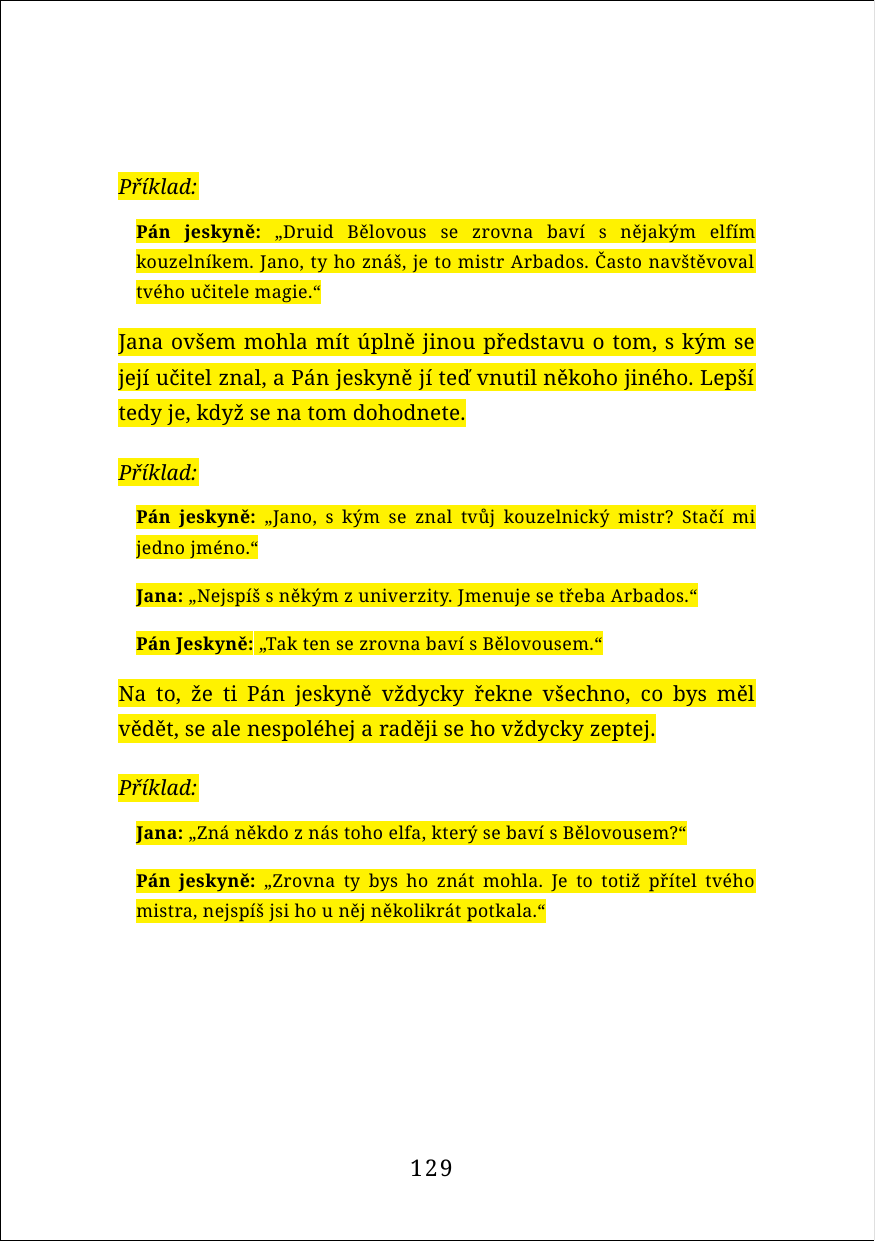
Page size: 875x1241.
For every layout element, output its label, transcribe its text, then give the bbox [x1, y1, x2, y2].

text Příklad: [118, 172, 756, 200]
text Pán jeskyně: „Jano, s kým se znal tvůj kouzelnický mistr? Stačí mi jedno jméno.“ [136, 505, 756, 559]
text Pán Jeskyně: „Tak ten se zrovna baví s Bělovousem.“ [136, 631, 756, 655]
text Jana: „Nejspíš s někým z univerzity. Jmenuje se třeba Arbados.“ [136, 583, 756, 607]
text Příklad: [118, 773, 756, 802]
text Pán jeskyně: „Druid Bělovous se zrovna baví s nějakým elfím kouzelníkem. Jano, ty ho znáš, je to mistr Arbados. Často navštěvoval tvého učitele magie.“ [136, 219, 756, 304]
text Na to, že ti Pán jeskyně vždycky řekne všechno, co bys měl vědět, se ale nespoléhej a raději se ho vždycky zeptej. [118, 679, 756, 743]
text Příklad: [118, 458, 756, 486]
text Pán jeskyně: „Zrovna ty bys ho znát mohla. Je to totiž přítel tvého mistra, nejspíš jsi ho u něj několikrát potkala.“ [136, 869, 756, 923]
text Jana: „Zná někdo z nás toho elfa, který se baví s Bělovousem?“ [136, 821, 756, 845]
text Jana ovšem mohla mít úplně jinou představu o tom, s kým se její učitel znal, a Pán jeskyně jí teď vnutil někoho jiného. Lepší tedy je, když se na tom dohodnete. [118, 327, 756, 427]
